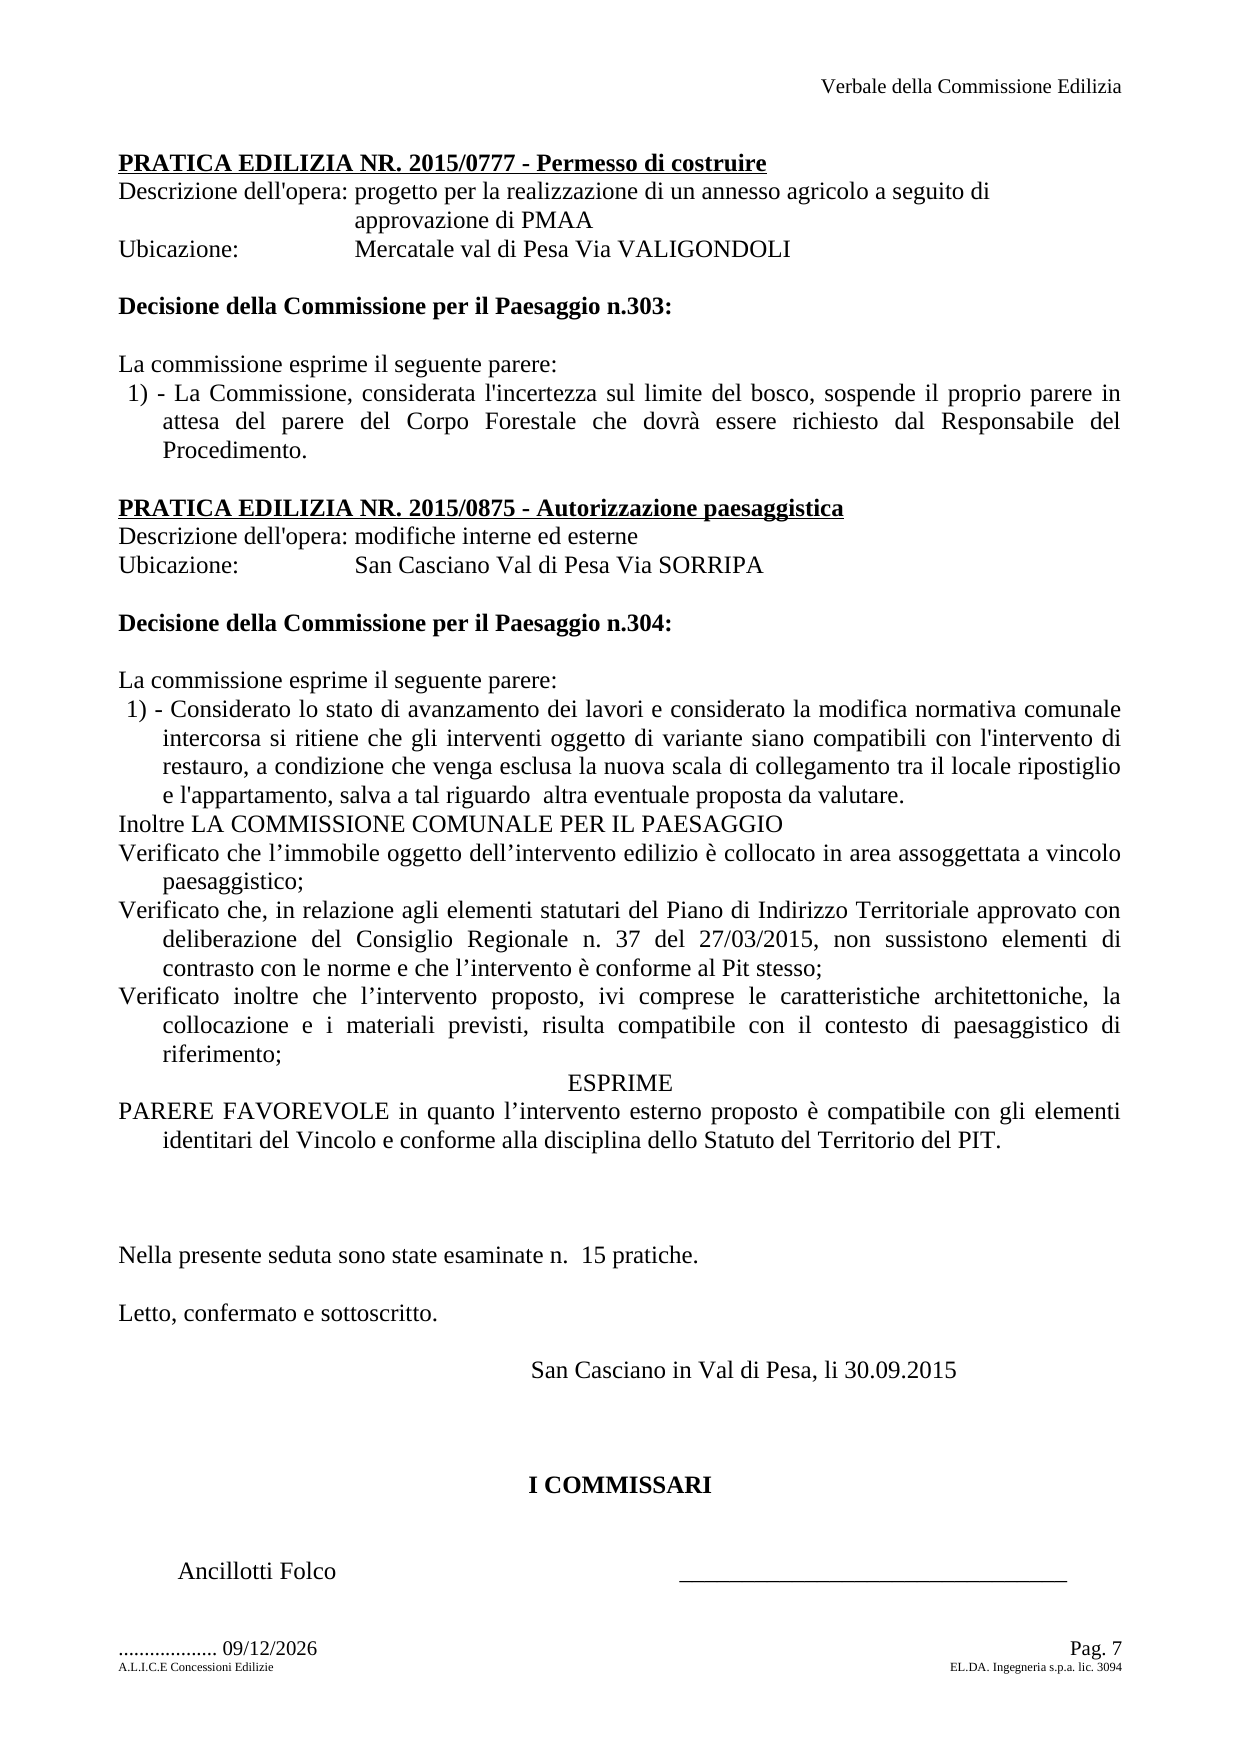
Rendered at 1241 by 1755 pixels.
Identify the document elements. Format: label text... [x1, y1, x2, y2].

text Ancillotti Folco _______________________________ [177, 1556, 1122, 1585]
text La commissione esprime il seguente parere: [118, 665, 1122, 694]
text Letto, confermato e sottoscritto. [118, 1298, 1122, 1326]
text Descrizione dell'opera: progetto per la realizzazione di un annesso agricolo a seguito di approvazione di PMAA [118, 176, 1122, 234]
text Descrizione dell'opera: modifiche interne ed esterne [118, 521, 1122, 550]
text PRATICA EDILIZIA NR. 2015/0777 - Permesso di costruire [118, 148, 1122, 176]
text 1) - Considerato lo stato di avanzamento dei lavori e considerato la modifica normativa comunale intercorsa si ritiene che gli interventi oggetto di variante siano compatibili con l'intervento di restauro, a condizione che venga esclusa la nuova scala di collegamento tra il locale ripostiglio e l'appartamento, salva a tal riguardo altra eventuale proposta da valutare. [118, 694, 1122, 809]
text ESPRIME [118, 1068, 1122, 1096]
text Decisione della Commissione per il Paesaggio n.304: [118, 608, 1122, 636]
text Verificato che l’immobile oggetto dell’intervento edilizio è collocato in area assoggettata a vincolo paesaggistico; [118, 838, 1122, 895]
text Verificato che, in relazione agli elementi statutari del Piano di Indirizzo Territoriale approvato con deliberazione del Consiglio Regionale n. 37 del 27/03/2015, non sussistono elementi di contrasto con le norme e che l’intervento è conforme al Pit stesso; [118, 895, 1122, 981]
text Ubicazione: San Casciano Val di Pesa Via SORRIPA [118, 550, 1122, 579]
text Inoltre LA COMMISSIONE COMUNALE PER IL PAESAGGIO [118, 809, 1122, 838]
text Nella presente seduta sono state esaminate n. 15 pratiche. [118, 1240, 1122, 1269]
text La commissione esprime il seguente parere: [118, 349, 1122, 378]
text 1) - La Commissione, considerata l'incertezza sul limite del bosco, sospende il proprio parere in attesa del parere del Corpo Forestale che dovrà essere richiesto dal Responsabile del Procedimento. [118, 378, 1122, 464]
text Decisione della Commissione per il Paesaggio n.303: [118, 291, 1122, 320]
text I COMMISSARI [118, 1470, 1122, 1499]
text Ubicazione: Mercatale val di Pesa Via VALIGONDOLI [118, 234, 1122, 263]
text PARERE FAVOREVOLE in quanto l’intervento esterno proposto è compatibile con gli elementi identitari del Vincolo e conforme alla disciplina dello Statuto del Territorio del PIT. [118, 1096, 1122, 1154]
text San Casciano in Val di Pesa, li 30.09.2015 [118, 1355, 1122, 1384]
text PRATICA EDILIZIA NR. 2015/0875 - Autorizzazione paesaggistica [118, 493, 1122, 521]
text Verificato inoltre che l’intervento proposto, ivi comprese le caratteristiche architettoniche, la collocazione e i materiali previsti, risulta compatibile con il contesto di paesaggistico di riferimento; [118, 981, 1122, 1068]
